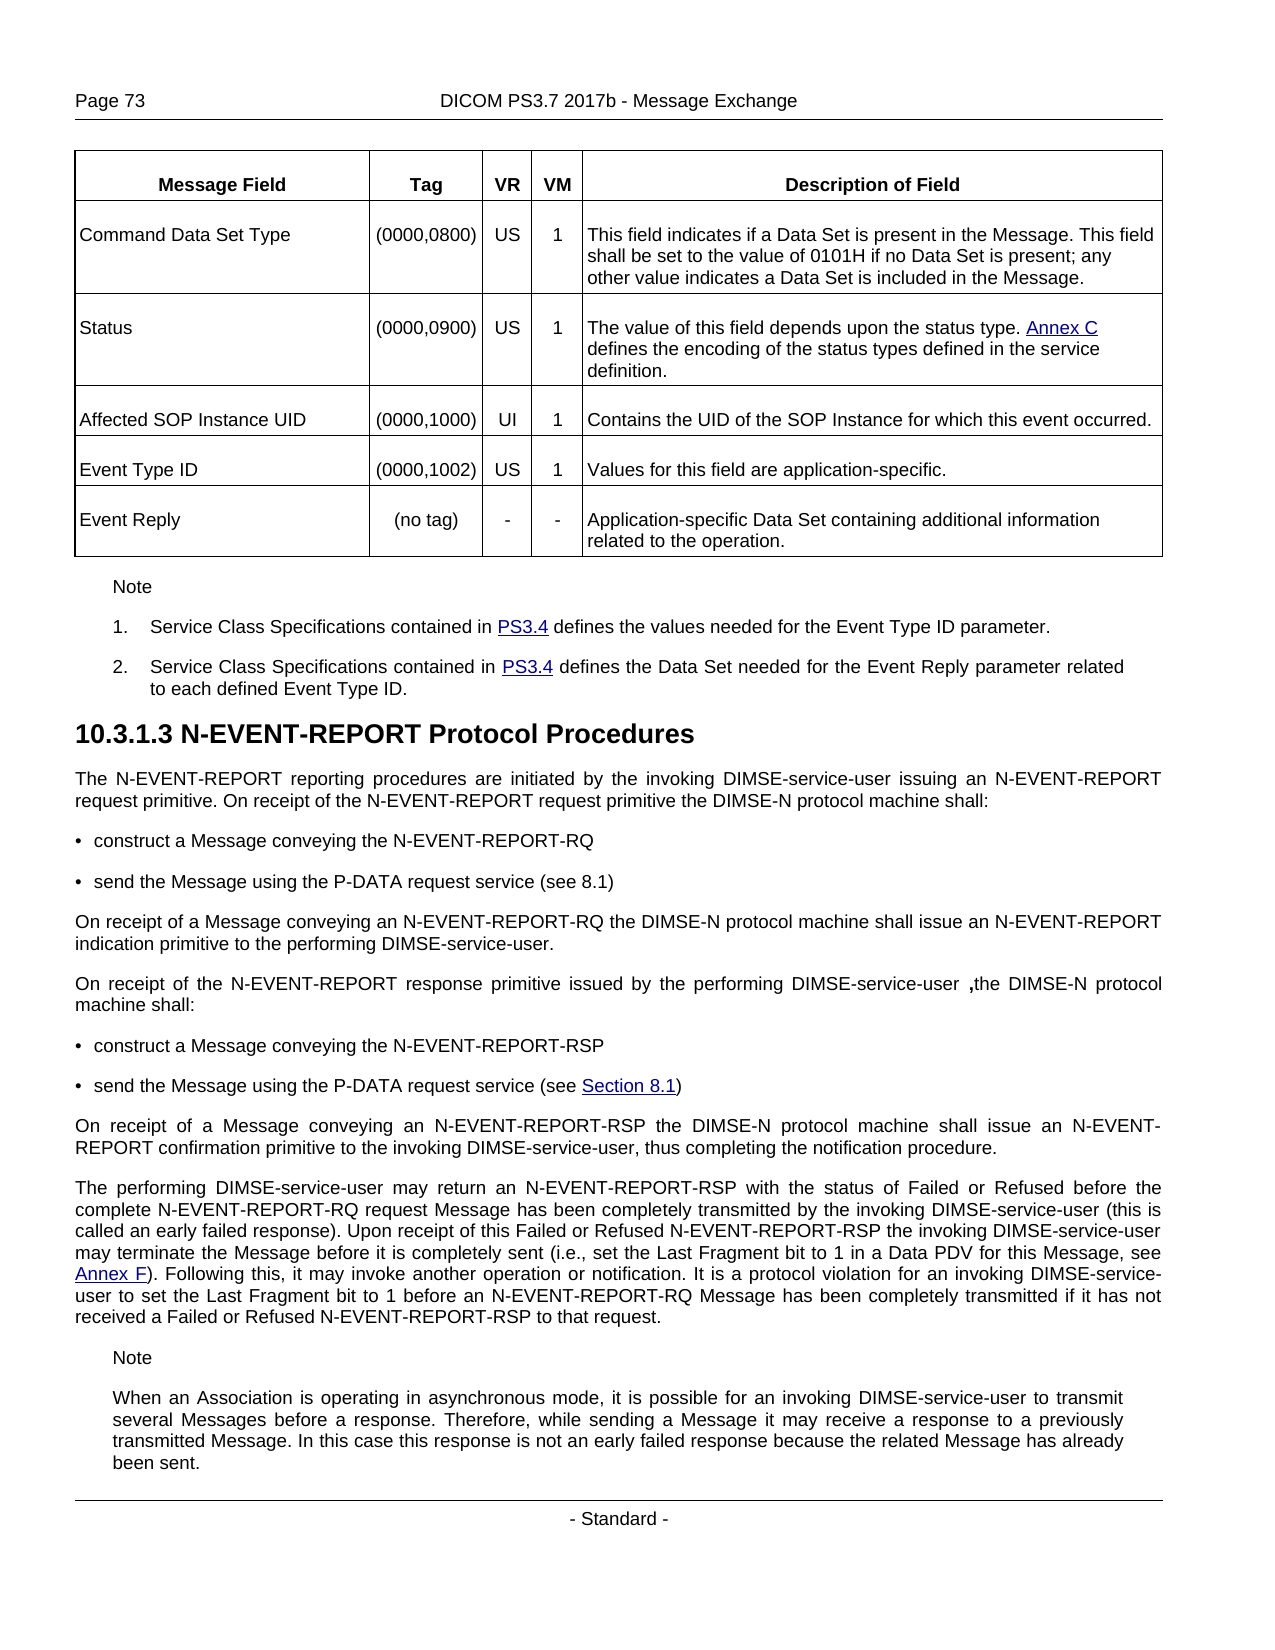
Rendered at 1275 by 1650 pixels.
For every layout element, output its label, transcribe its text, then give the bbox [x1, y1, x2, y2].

table_cell Command Data Set Type [76, 201, 369, 292]
table_cell (0000,0900) [370, 294, 482, 385]
table_cell (0000,1002) [370, 436, 482, 485]
table_cell Values for this field are application-specific. [583, 436, 1162, 485]
list construct a Message conveying the N-EVENT-REPORT-RSP [75, 1034, 1162, 1056]
table_cell US [483, 294, 531, 385]
table_cell Event Reply [76, 486, 369, 556]
text Note [112, 576, 1125, 597]
table_cell - [532, 486, 582, 556]
table_cell Status [76, 294, 369, 385]
table_header VM [532, 151, 582, 200]
table_cell UI [483, 386, 531, 435]
table_cell The value of this field depends upon the status type. Annex C defines the encoding of the status types defined in the service definition. [583, 294, 1162, 385]
table_cell (0000,0800) [370, 201, 482, 292]
table_cell US [483, 436, 531, 485]
text When an Association is operating in asynchronous mode, it is possible for an invoking DIMSE-service-user to transmit several Messages before a response. Therefore, while sending a Message it may receive a response to a previously transmitted Message. In this case this response is not an early failed response because the related Message has already been sent. [112, 1387, 1125, 1473]
table_cell 1 [532, 386, 582, 435]
table_cell Application-specific Data Set containing additional information related to the operation. [583, 486, 1162, 556]
text On receipt of the N-EVENT-REPORT response primitive issued by the performing DIMSE-service-user ,the DIMSE-N protocol machine shall: [75, 973, 1162, 1016]
table_cell Affected SOP Instance UID [76, 386, 369, 435]
table_cell - [483, 486, 531, 556]
table_cell Contains the UID of the SOP Instance for which this event occurred. [583, 386, 1162, 435]
table_header Tag [370, 151, 482, 200]
table_cell Event Type ID [76, 436, 369, 485]
table_cell 1 [532, 294, 582, 385]
text On receipt of a Message conveying an N-EVENT-REPORT-RSP the DIMSE-N protocol machine shall issue an N-EVENT-REPORT confirmation primitive to the invoking DIMSE-service-user, thus completing the notification procedure. [75, 1115, 1162, 1158]
table_cell 1 [532, 436, 582, 485]
table_cell This field indicates if a Data Set is present in the Message. This field shall be set to the value of 0101H if no Data Set is present; any other value indicates a Data Set is included in the Message. [583, 201, 1162, 292]
table_cell US [483, 201, 531, 292]
table_cell (no tag) [370, 486, 482, 556]
list Service Class Specifications contained in PS3.4 defines the values needed for the Event Type ID parameter. [112, 616, 1125, 638]
list construct a Message conveying the N-EVENT-REPORT-RQ [75, 830, 1162, 852]
table_header Message Field [76, 151, 369, 200]
table_header VR [483, 151, 531, 200]
text 10.3.1.3 N-EVENT-REPORT Protocol Procedures [75, 718, 1162, 749]
text The N-EVENT-REPORT reporting procedures are initiated by the invoking DIMSE-service-user issuing an N-EVENT-REPORT request primitive. On receipt of the N-EVENT-REPORT request primitive the DIMSE-N protocol machine shall: [75, 768, 1162, 811]
table_cell (0000,1000) [370, 386, 482, 435]
list send the Message using the P-DATA request service (see 8.1) [75, 870, 1162, 892]
text Note [112, 1347, 1125, 1368]
table_header Description of Field [583, 151, 1162, 200]
text The performing DIMSE-service-user may return an N-EVENT-REPORT-RSP with the status of Failed or Refused before the complete N-EVENT-REPORT-RQ request Message has been completely transmitted by the invoking DIMSE-service-user (this is called an early failed response). Upon receipt of this Failed or Refused N-EVENT-REPORT-RSP the invoking DIMSE-service-user may terminate the Message before it is completely sent (i.e., set the Last Fragment bit to 1 in a Data PDV for this Message, see Annex F). Following this, it may invoke another operation or notification. It is a protocol violation for an invoking DIMSE-service-user to set the Last Fragment bit to 1 before an N-EVENT-REPORT-RQ Message has been completely transmitted if it has not received a Failed or Refused N-EVENT-REPORT-RSP to that request. [75, 1177, 1162, 1328]
list Service Class Specifications contained in PS3.4 defines the Data Set needed for the Event Reply parameter related to each defined Event Type ID. [112, 656, 1125, 699]
text On receipt of a Message conveying an N-EVENT-REPORT-RQ the DIMSE-N protocol machine shall issue an N-EVENT-REPORT indication primitive to the performing DIMSE-service-user. [75, 911, 1162, 954]
list send the Message using the P-DATA request service (see Section 8.1) [75, 1075, 1162, 1096]
table_cell 1 [532, 201, 582, 292]
